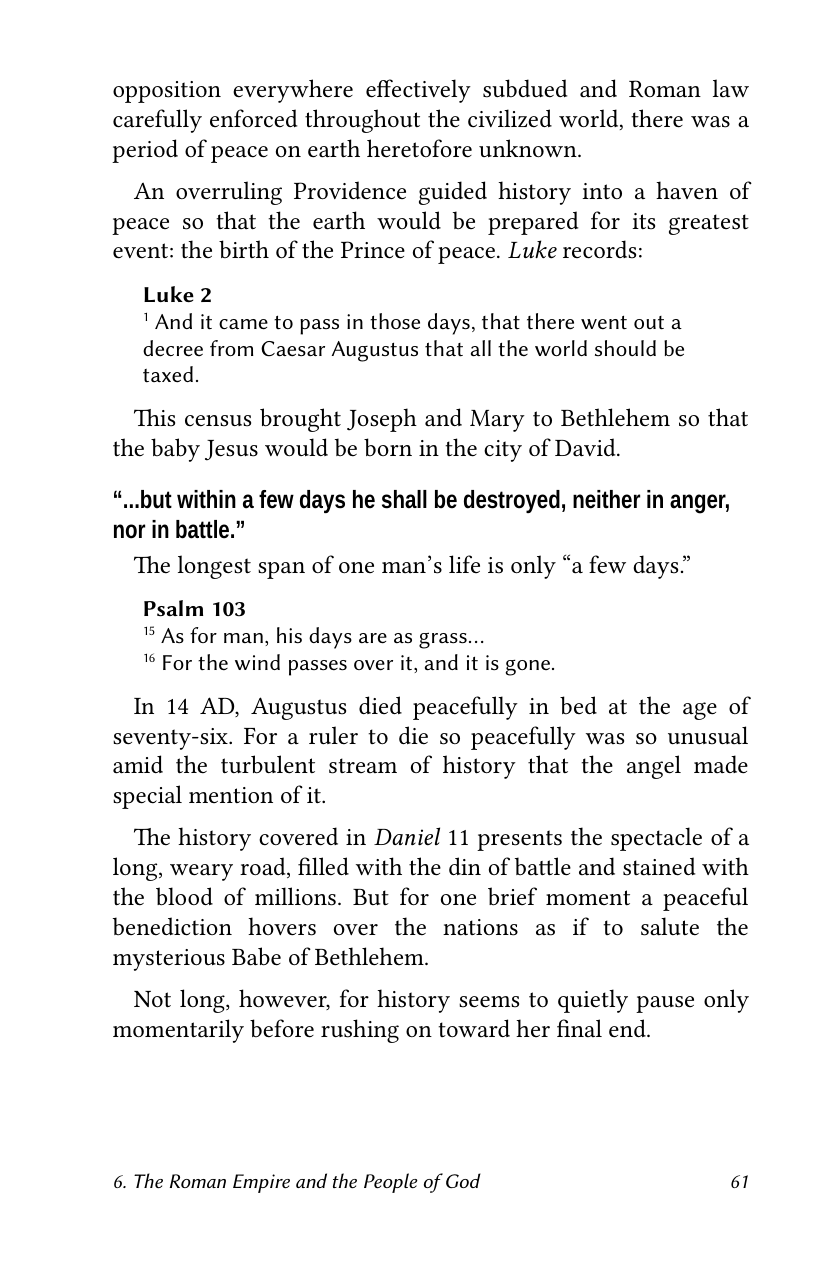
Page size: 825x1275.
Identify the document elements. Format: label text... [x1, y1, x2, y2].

text “...but within a few days he shall be destroyed, neither in anger, nor in battle.” [112, 485, 750, 543]
text 1 And it came to pass in those days, that there went out a decree from Caesar Augustus that all the world should be taxed. [142, 309, 720, 388]
text This census brought Joseph and Mary to Bethlehem so that the baby Jesus would be born in the city of David. [112, 404, 750, 462]
text Luke 2 [142, 281, 750, 308]
text The longest span of one man’s life is only “a few days.” [112, 551, 750, 579]
text 16 For the wind passes over it, and it is gone. [142, 650, 720, 676]
text In 14 AD, Augustus died peacefully in bed at the age of seventy-six. For a ruler to die so peacefully was so unusual amid the turbulent stream of history that the angel made special mention of it. [112, 692, 750, 810]
text 15 As for man, his days are as grass... [142, 623, 720, 649]
text An overruling Providence guided history into a haven of peace so that the earth would be prepared for its greatest event: the birth of the Prince of peace. Luke records: [112, 177, 750, 265]
text The history covered in Daniel 11 presents the spectacle of a long, weary road, filled with the din of battle and stained with the blood of millions. But for one brief moment a peaceful benediction hovers over the nations as if to salute the mysterious Babe of Bethlehem. [112, 823, 750, 972]
text Not long, however, for history seems to quietly pause only momentarily before rushing on toward her final end. [112, 985, 750, 1043]
text Psalm 103 [142, 596, 750, 622]
text opposition everywhere effectively subdued and Roman law carefully enforced throughout the civilized world, there was a period of peace on earth heretofore unknown. [112, 75, 750, 163]
